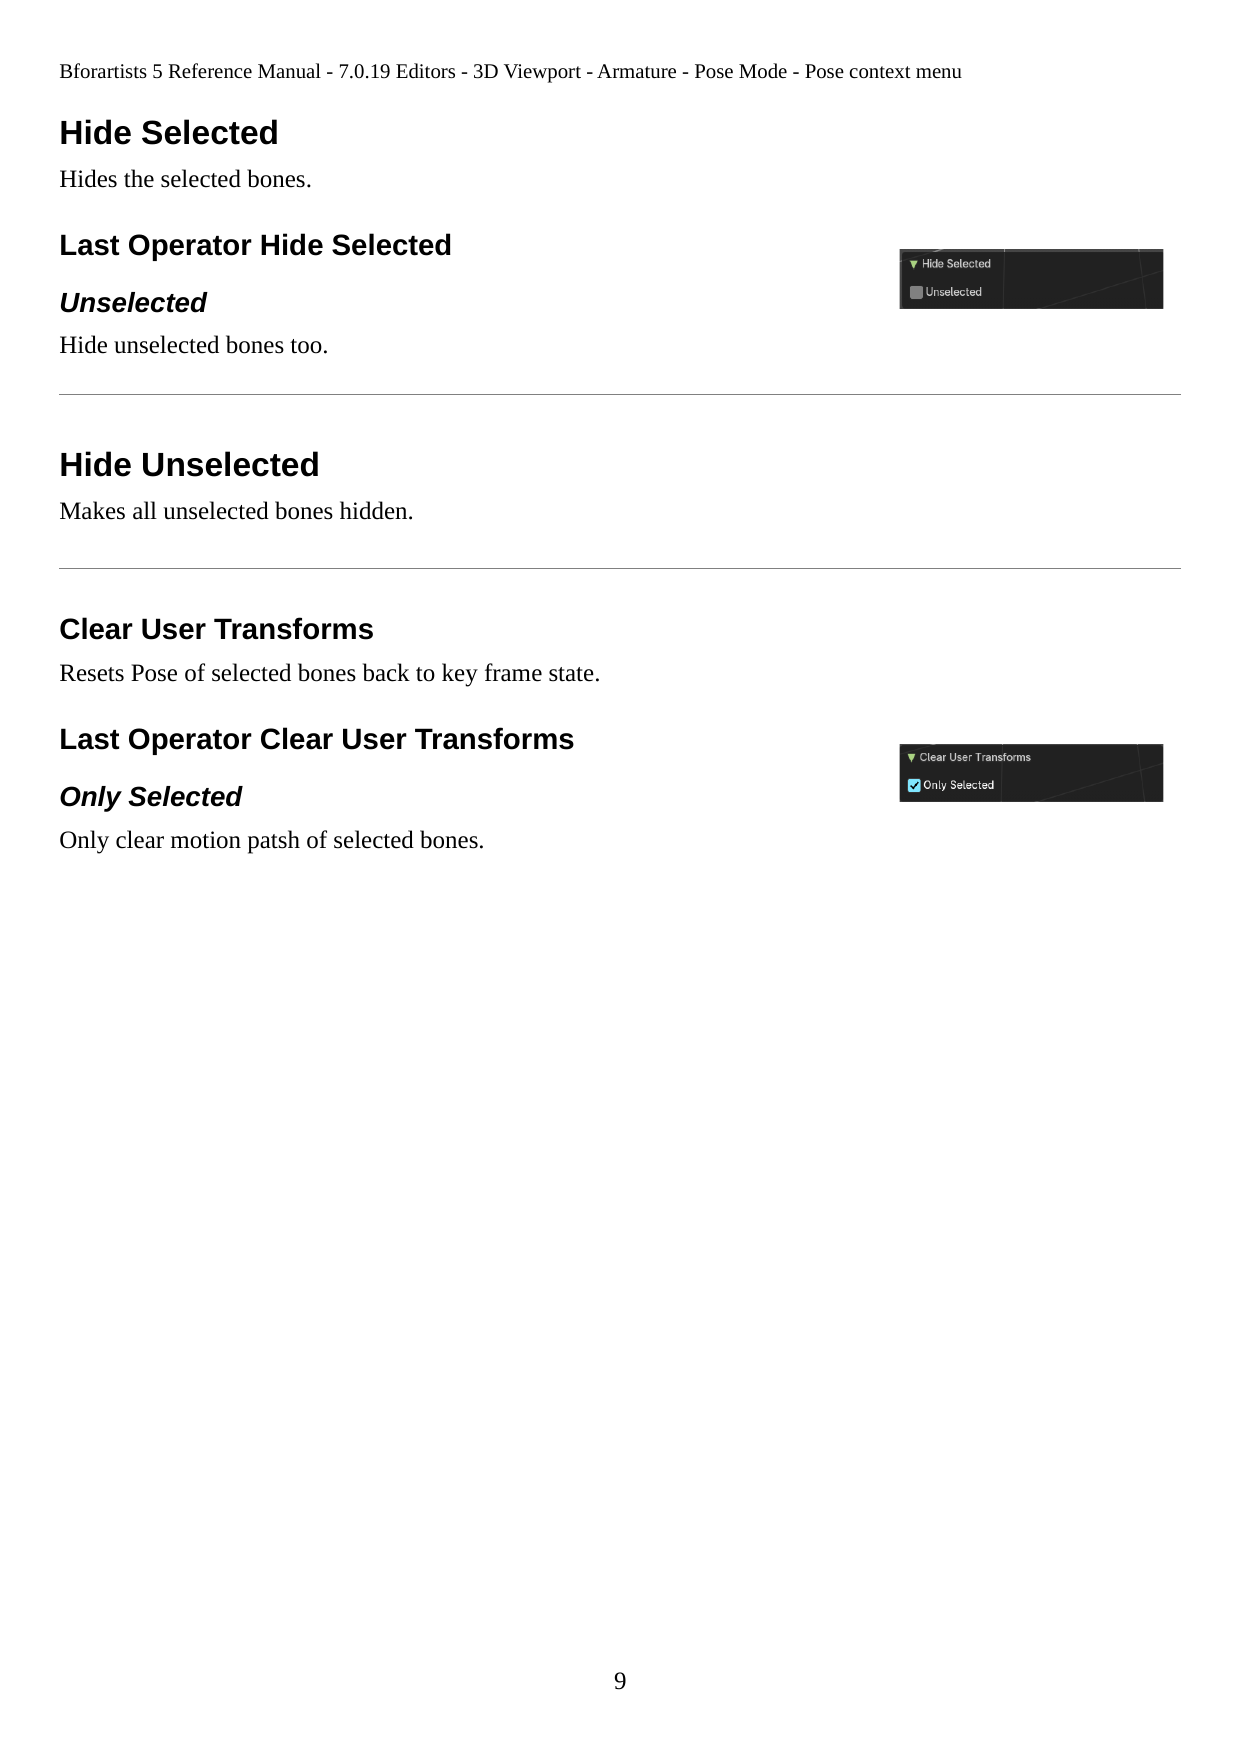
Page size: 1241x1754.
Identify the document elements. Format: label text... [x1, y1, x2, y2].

picture [899, 744, 1164, 802]
text Makes all unselected bones hidden. [59, 496, 1181, 524]
subtitle Hide Unselected [59, 444, 1181, 483]
text Resets Pose of selected bones back to key frame state. [59, 658, 1181, 687]
picture [899, 249, 1164, 309]
text Hides the selected bones. [59, 164, 1181, 192]
subtitle Hide Selected [59, 113, 1181, 151]
subtitle Unselected [59, 286, 1181, 318]
subtitle Only Selected [59, 781, 1181, 812]
text Only clear motion patsh of selected bones. [59, 825, 1181, 854]
text Hide unselected bones too. [59, 331, 1181, 359]
subtitle Last Operator Clear User Transforms [59, 722, 1181, 756]
subtitle Clear User Transforms [59, 612, 1181, 646]
subtitle Last Operator Hide Selected [59, 227, 1181, 261]
